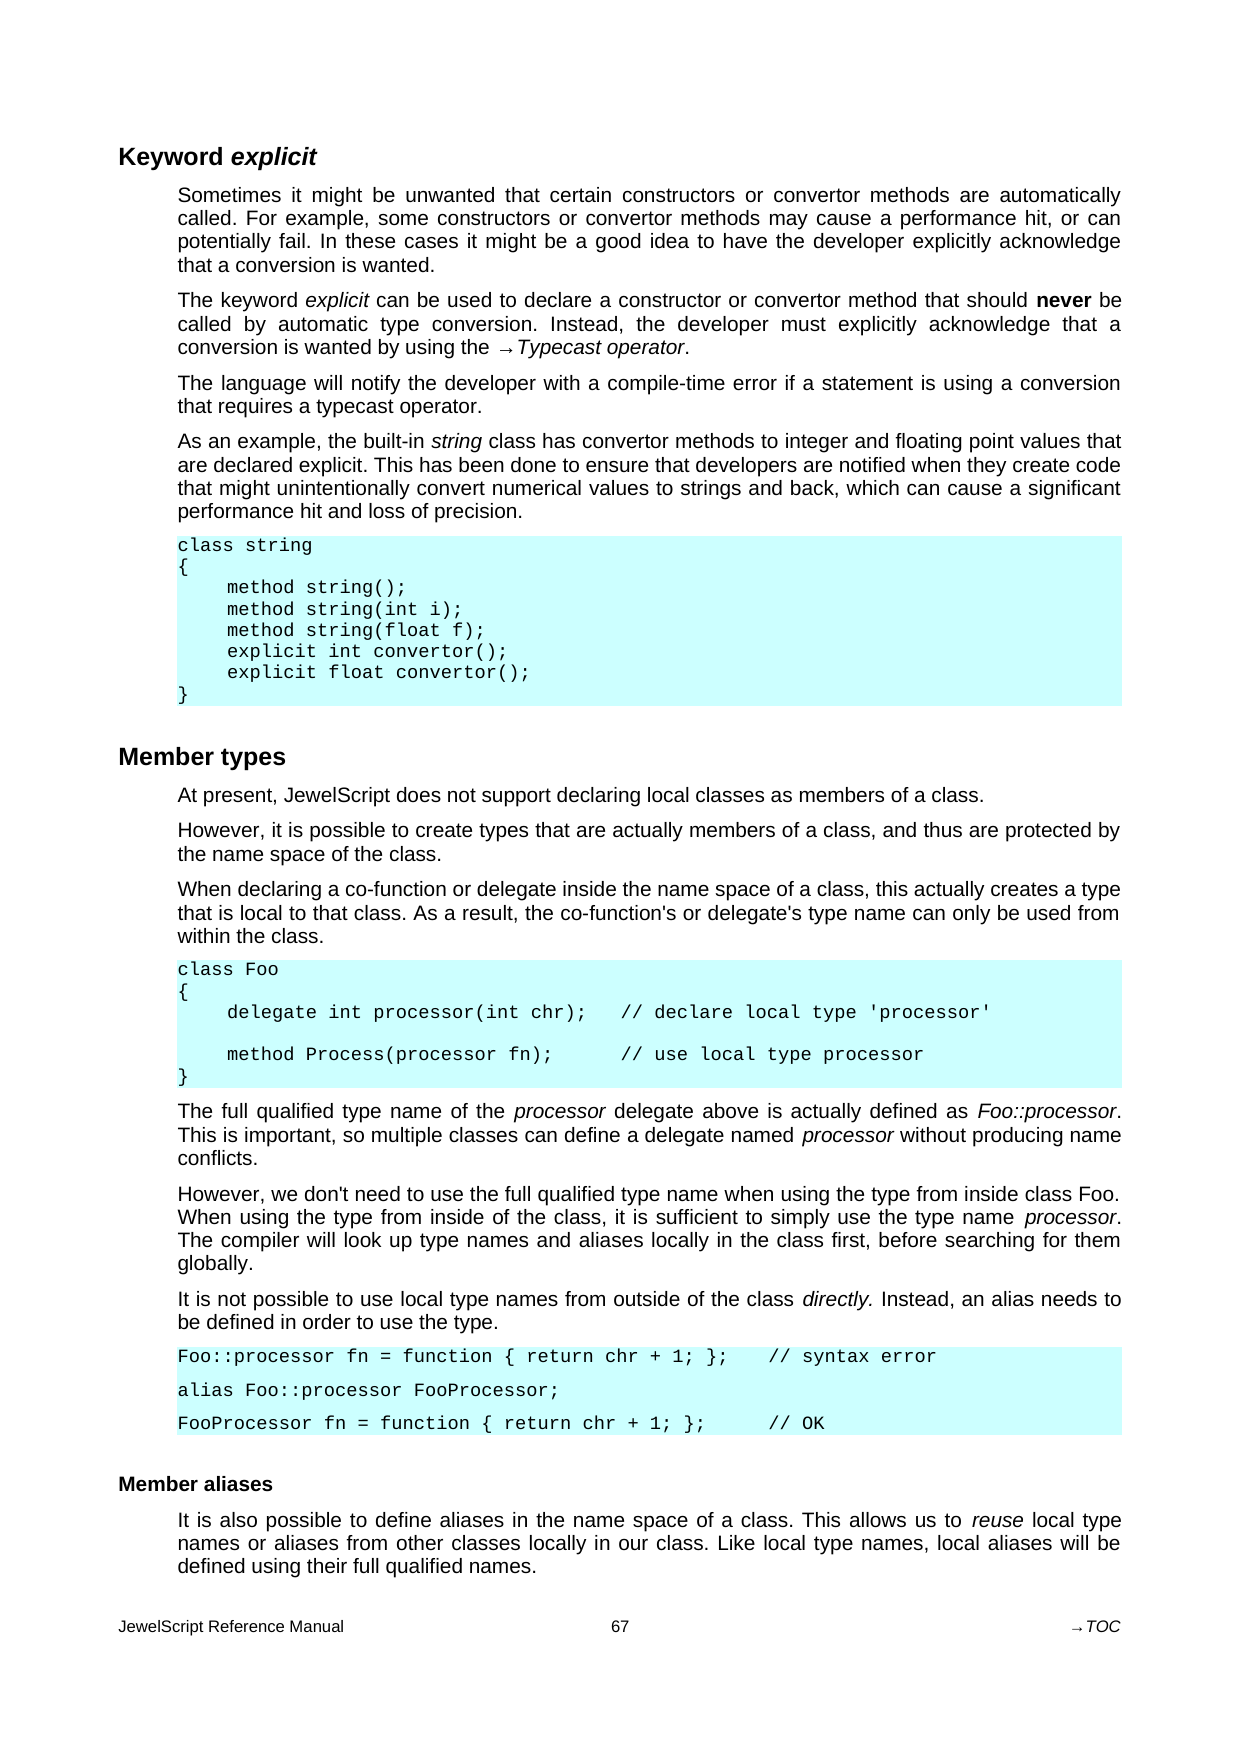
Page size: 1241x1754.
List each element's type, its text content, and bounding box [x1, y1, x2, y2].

subtitle Member types [118, 743, 1122, 771]
text The language will notify the developer with a compile-time error if a statement is using a conversion that requires a typecast operator. [177, 371, 1122, 418]
text However, we don't need to use the full qualified type name when using the type from inside class Foo. When using the type from inside of the class, it is sufficient to simply use the type name processor. The compiler will look up type names and aliases locally in the class first, before searching for them globally. [177, 1182, 1122, 1275]
text However, it is possible to create types that are actually members of a class, and thus are protected by the name space of the class. [177, 819, 1122, 866]
subtitle Member aliases [118, 1473, 1122, 1496]
text alias Foo::processor FooProcessor; [177, 1380, 1122, 1402]
text class Foo { delegate int processor(int chr); // declare local type 'processor' method Process(processor fn); // use local type processor } [177, 960, 1122, 1088]
text It is not possible to use local type names from outside of the class directly. Instead, an alias needs to be defined in order to use the type. [177, 1288, 1122, 1334]
text Sometimes it might be unwanted that certain constructors or convertor methods are automatically called. For example, some constructors or convertor methods may cause a performance hit, or can potentially fail. In these cases it might be a good idea to have the developer explicitly acknowledge that a conversion is wanted. [177, 183, 1122, 276]
text At present, JewelScript does not support declaring local classes as members of a class. [177, 783, 1122, 807]
text The full qualified type name of the processor delegate above is actually defined as Foo::processor. This is important, so multiple classes can define a delegate named processor without producing name conflicts. [177, 1100, 1122, 1170]
subtitle Keyword explicit [118, 143, 1122, 171]
text Foo::processor fn = function { return chr + 1; }; // syntax error [177, 1347, 1122, 1368]
text It is also possible to define aliases in the name space of a class. This allows us to reuse local type names or aliases from other classes locally in our class. Like local type names, local aliases will be defined using their full qualified names. [177, 1508, 1122, 1578]
text As an example, the built-in string class has convertor methods to integer and floating point values that are declared explicit. This has been done to ensure that developers are notified when they create code that might unintentionally convert numerical values to strings and back, which can cause a significant performance hit and loss of precision. [177, 430, 1122, 523]
text class string { method string(); method string(int i); method string(float f); explicit int convertor(); explicit float convertor(); } [177, 536, 1122, 706]
text When declaring a co-function or delegate inside the name space of a class, this actually creates a type that is local to that class. As a result, the co-function's or delegate's type name can only be used from within the class. [177, 878, 1122, 948]
text The keyword explicit can be used to declare a constructor or convertor method that should never be called by automatic type conversion. Instead, the developer must explicitly acknowledge that a conversion is wanted by using the →Typecast operator. [177, 289, 1122, 359]
text FooProcessor fn = function { return chr + 1; }; // OK [177, 1414, 1122, 1435]
